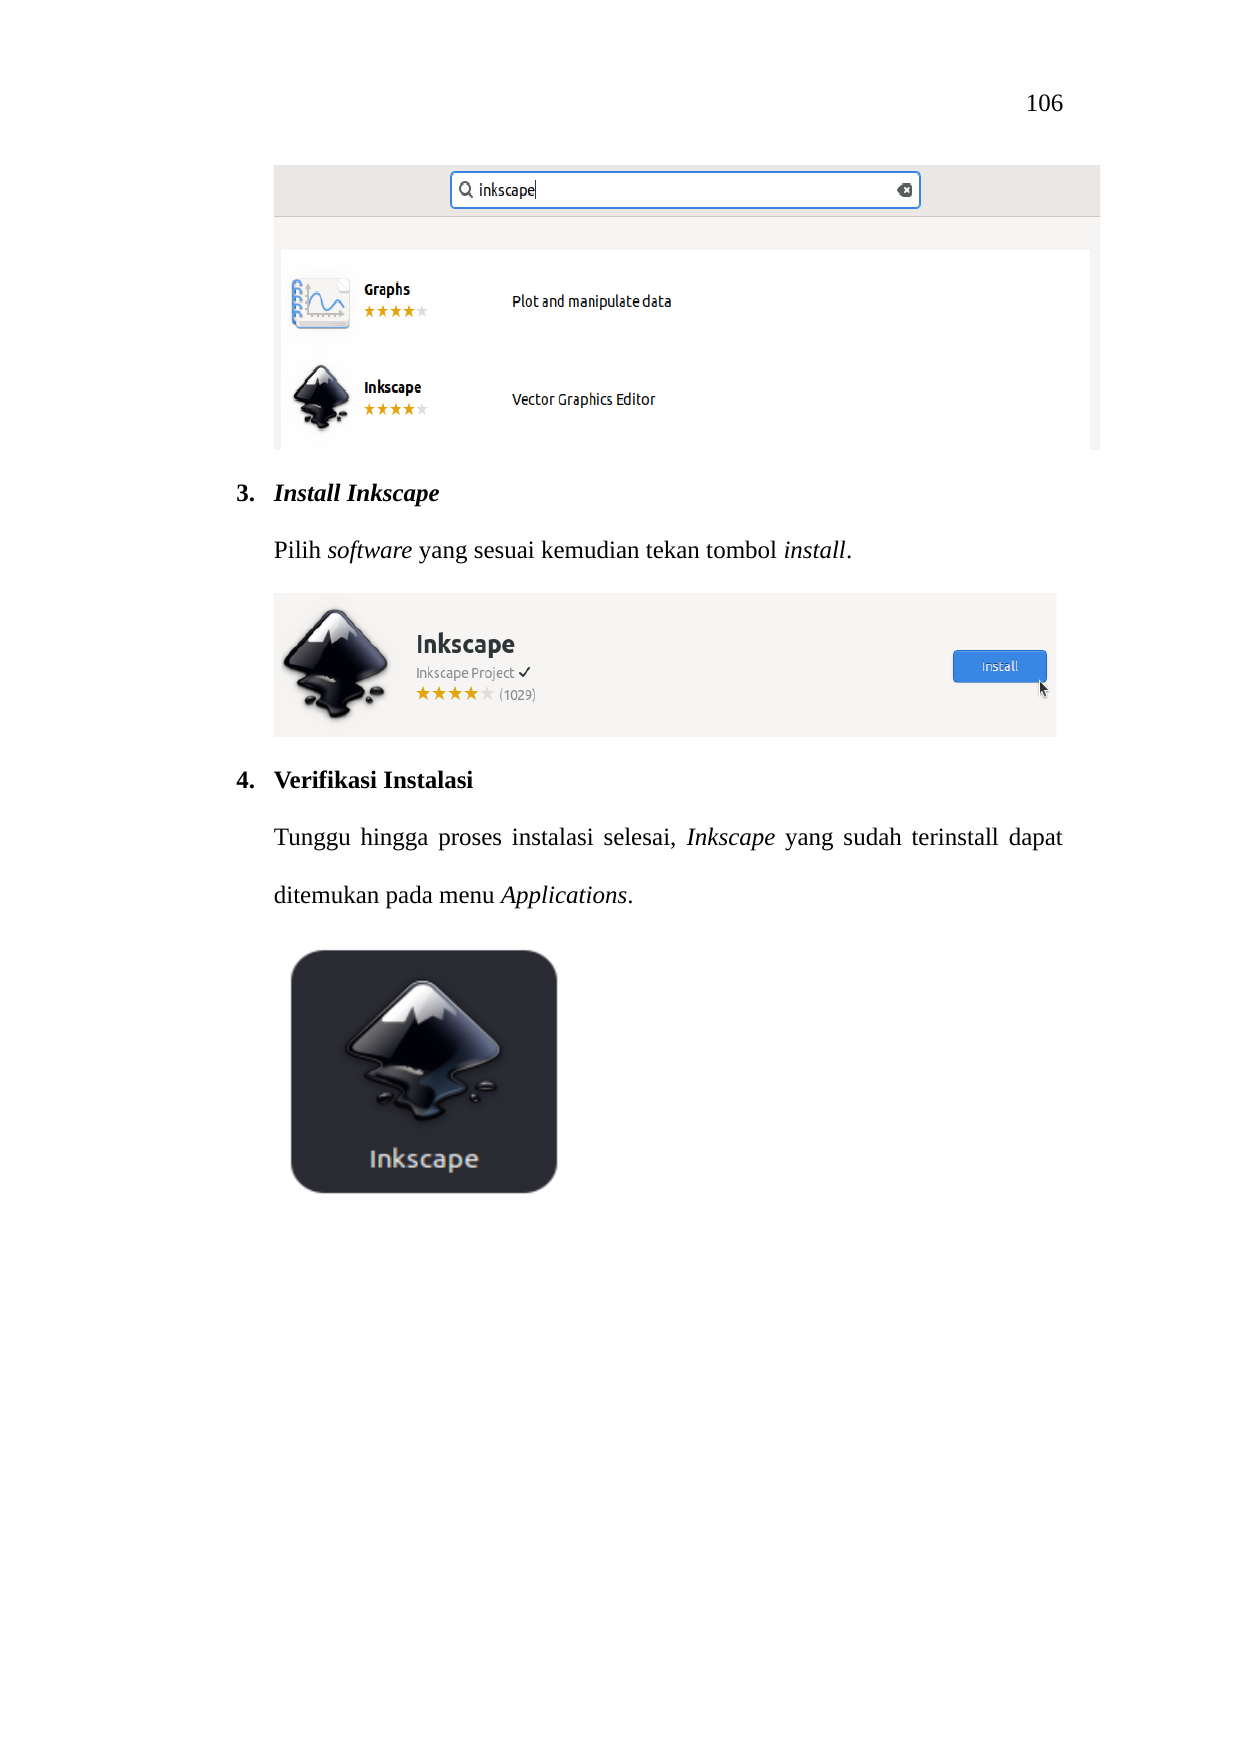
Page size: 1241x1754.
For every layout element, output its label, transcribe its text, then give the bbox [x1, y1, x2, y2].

list Tunggu hingga proses instalasi selesai, Inkscape yang sudah terinstall dapat ditemukan pada menu Applications. [236, 822, 1063, 909]
list Verifikasi Instalasi [236, 765, 1063, 794]
list Install Inkscape [236, 478, 1063, 507]
picture [273, 937, 576, 1207]
picture [273, 165, 1101, 450]
picture [273, 593, 1057, 737]
list Pilih software yang sesuai kemudian tekan tombol install. [236, 536, 1063, 564]
